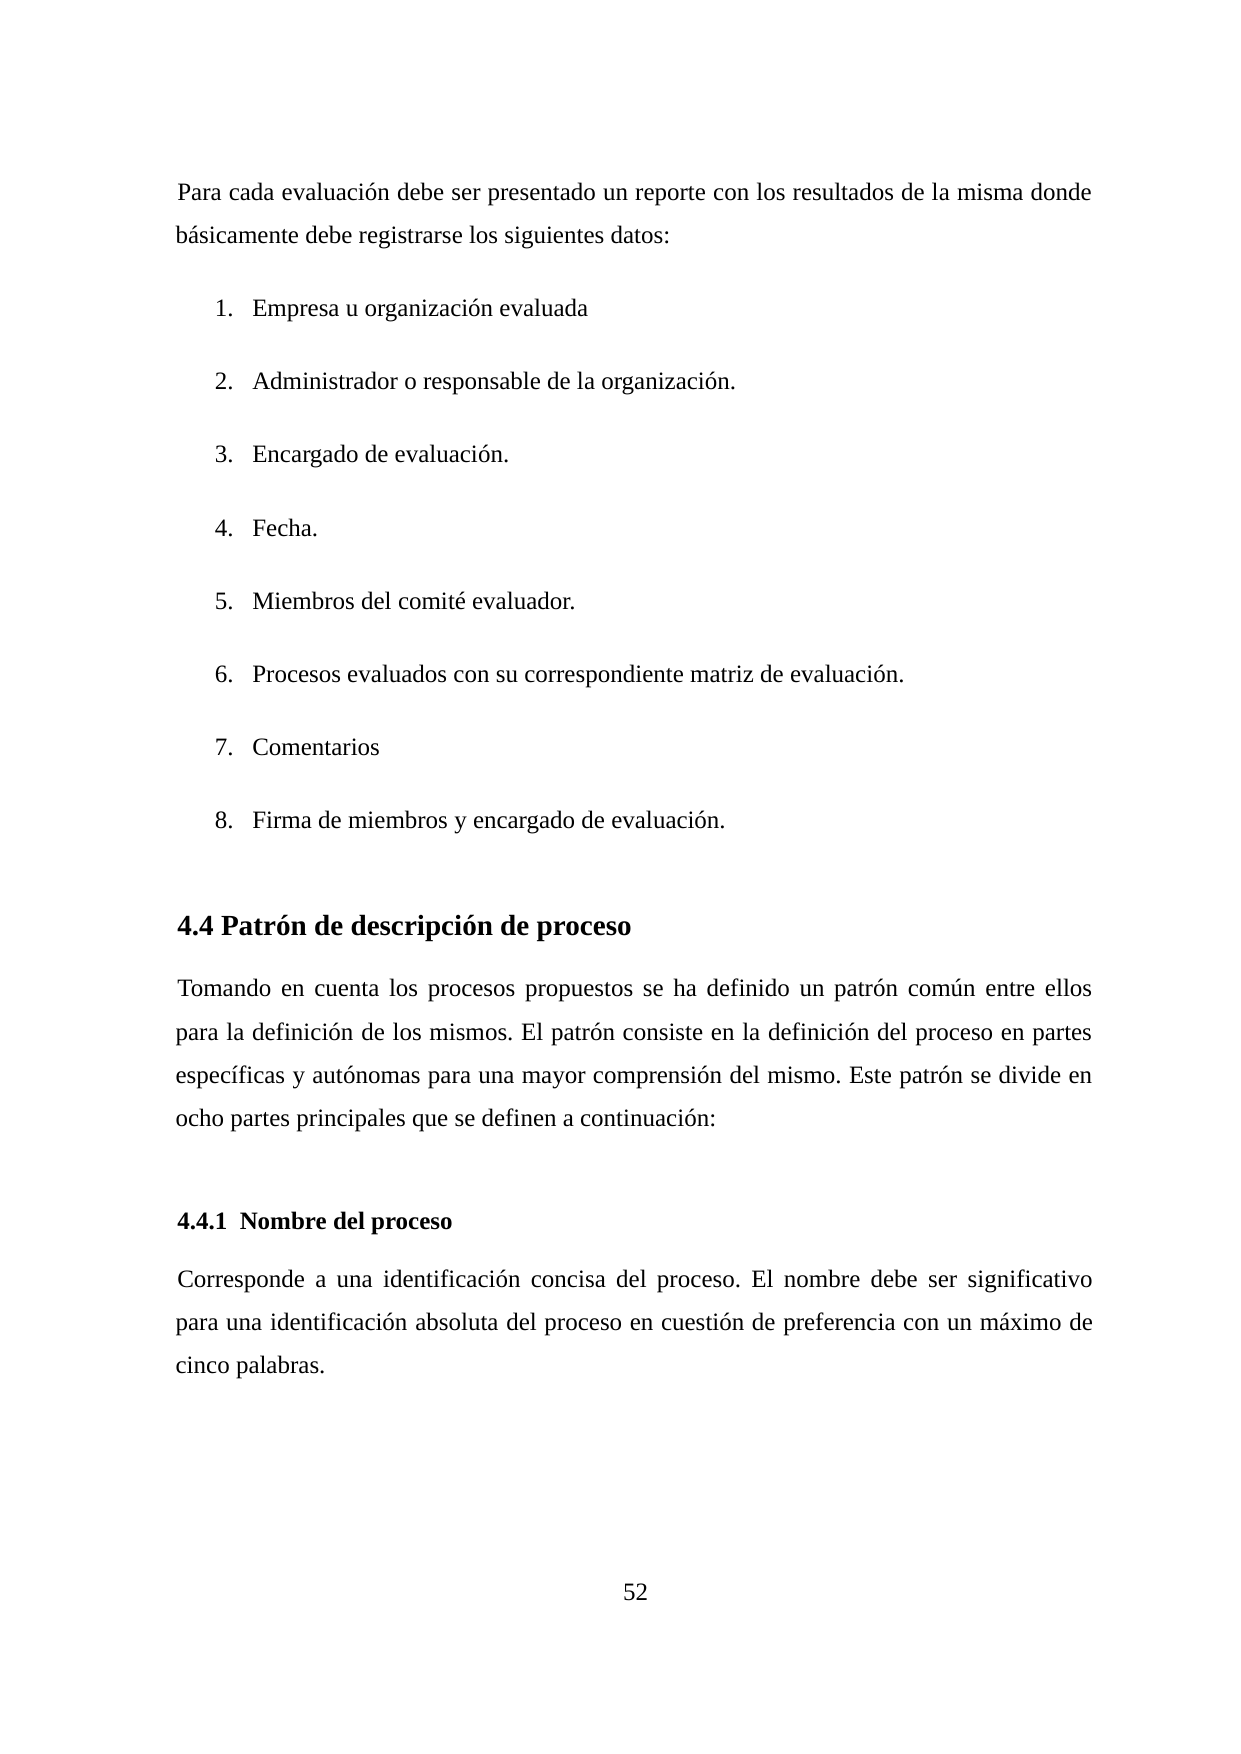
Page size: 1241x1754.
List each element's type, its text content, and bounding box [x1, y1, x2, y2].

list Miembros del comité evaluador. [214, 586, 1093, 614]
list Firma de miembros y encargado de evaluación. [214, 805, 1093, 834]
subtitle 4.4 Patrón de descripción de proceso [177, 908, 1093, 942]
list Comentarios [214, 732, 1093, 761]
text Corresponde a una identificación concisa del proceso. El nombre debe ser significativo para una identificación absoluta del proceso en cuestión de preferencia con un máximo de cinco palabras. [175, 1264, 1093, 1379]
text Tomando en cuenta los procesos propuestos se ha definido un patrón común entre ellos para la definición de los mismos. El patrón consiste en la definición del proceso en partes específicas y autónomas para una mayor comprensión del mismo. Este patrón se divide en ocho partes principales que se definen a continuación: [175, 973, 1093, 1132]
list Fecha. [214, 513, 1093, 541]
list Procesos evaluados con su correspondiente matriz de evaluación. [214, 659, 1093, 688]
list Empresa u organización evaluada [214, 293, 1093, 322]
text Para cada evaluación debe ser presentado un reporte con los resultados de la misma donde básicamente debe registrarse los siguientes datos: [175, 177, 1093, 249]
text 4.4.1 Nombre del proceso [177, 1206, 1093, 1235]
list Administrador o responsable de la organización. [214, 366, 1093, 395]
list Encargado de evaluación. [214, 439, 1093, 468]
